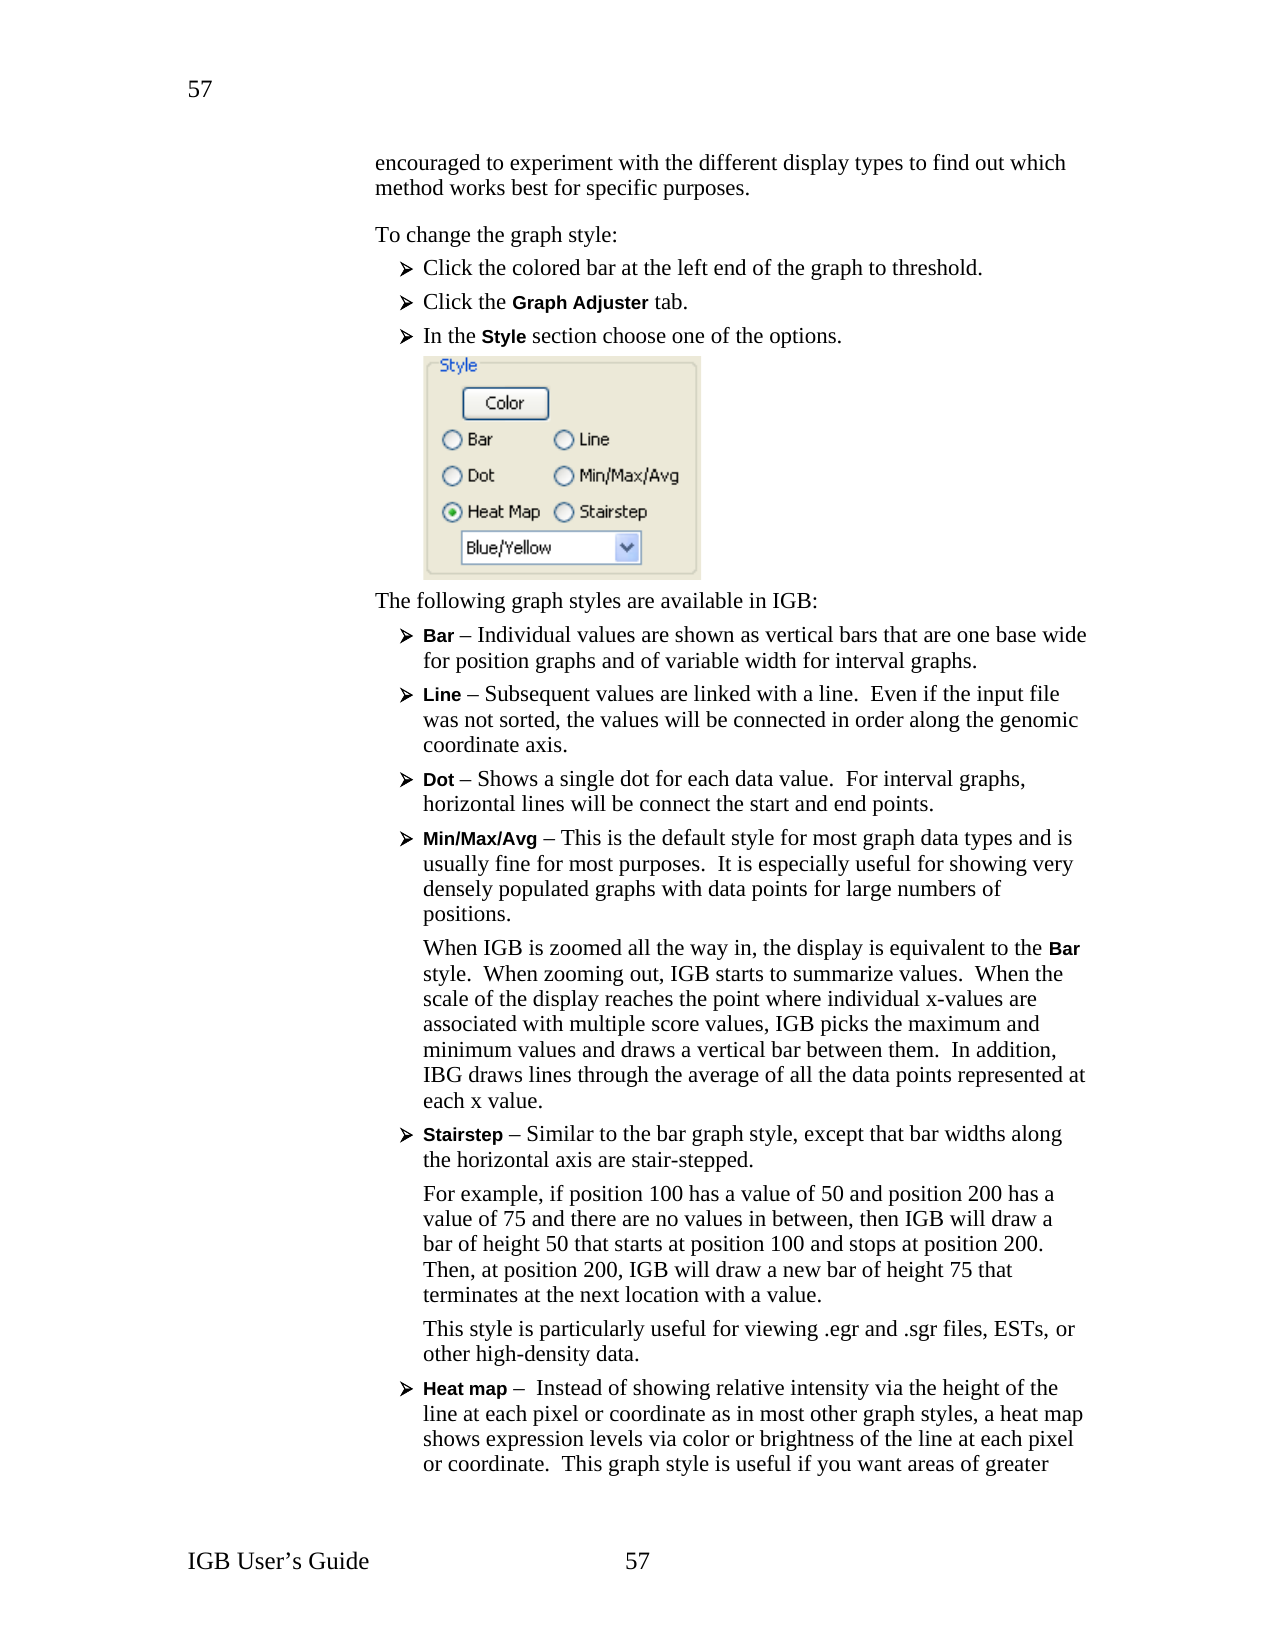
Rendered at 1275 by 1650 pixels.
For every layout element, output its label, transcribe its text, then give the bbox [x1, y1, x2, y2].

list Click the colored bar at the left end of the graph to threshold. [399, 255, 1087, 281]
text encouraged to experiment with the different display types to find out which method works best for specific purposes. [375, 150, 1087, 201]
list Min/Max/Avg – This is the default style for most graph data types and is usually fine for most purposes. It is especially useful for showing very densely populated graphs with data points for large numbers of positions. [399, 825, 1087, 927]
list Line – Subsequent values are linked with a line. Even if the input file was not sorted, the values will be connected in order along the genomic coordinate axis. [399, 681, 1087, 758]
text The following graph styles are available in IGB: [375, 588, 1087, 614]
list This style is particularly useful for viewing .egr and .sgr files, ESTs, or other high-density data. [399, 1316, 1087, 1367]
list Bar – Individual values are shown as vertical bars that are one base wide for position graphs and of variable width for interval graphs. [399, 622, 1087, 673]
list In the Style section choose one of the options. [399, 323, 1087, 348]
list Stairstep – Similar to the bar graph style, except that bar widths along the horizontal axis are stair-stepped. [399, 1121, 1087, 1172]
list For example, if position 100 has a value of 50 and position 200 has a value of 75 and there are no values in between, then IGB will draw a bar of height 50 that starts at position 100 and stops at position 200. Then, at position 200, IGB will draw a new bar of height 75 that terminates at the next location with a value. [399, 1181, 1087, 1308]
list Dot – Shows a single dot for each data value. For interval graphs, horizontal lines will be connect the start and end points. [399, 766, 1087, 817]
picture [422, 356, 702, 580]
list Click the Graph Adjuster tab. [399, 289, 1087, 314]
text To change the graph style: [375, 222, 1087, 247]
list Heat map – Instead of showing relative intensity via the height of the line at each pixel or coordinate as in most other graph styles, a heat map shows expression levels via color or brightness of the line at each pixel or coordinate. This graph style is useful if you want areas of greater [399, 1375, 1087, 1477]
list When IGB is zoomed all the way in, the display is equivalent to the Bar style. When zooming out, IGB starts to summarize values. When the scale of the display reaches the point where individual x-values are associated with multiple score values, IGB picks the maximum and minimum values and draws a vertical bar between them. In addition, IBG draws lines through the average of all the data points represented at each x value. [399, 935, 1087, 1113]
